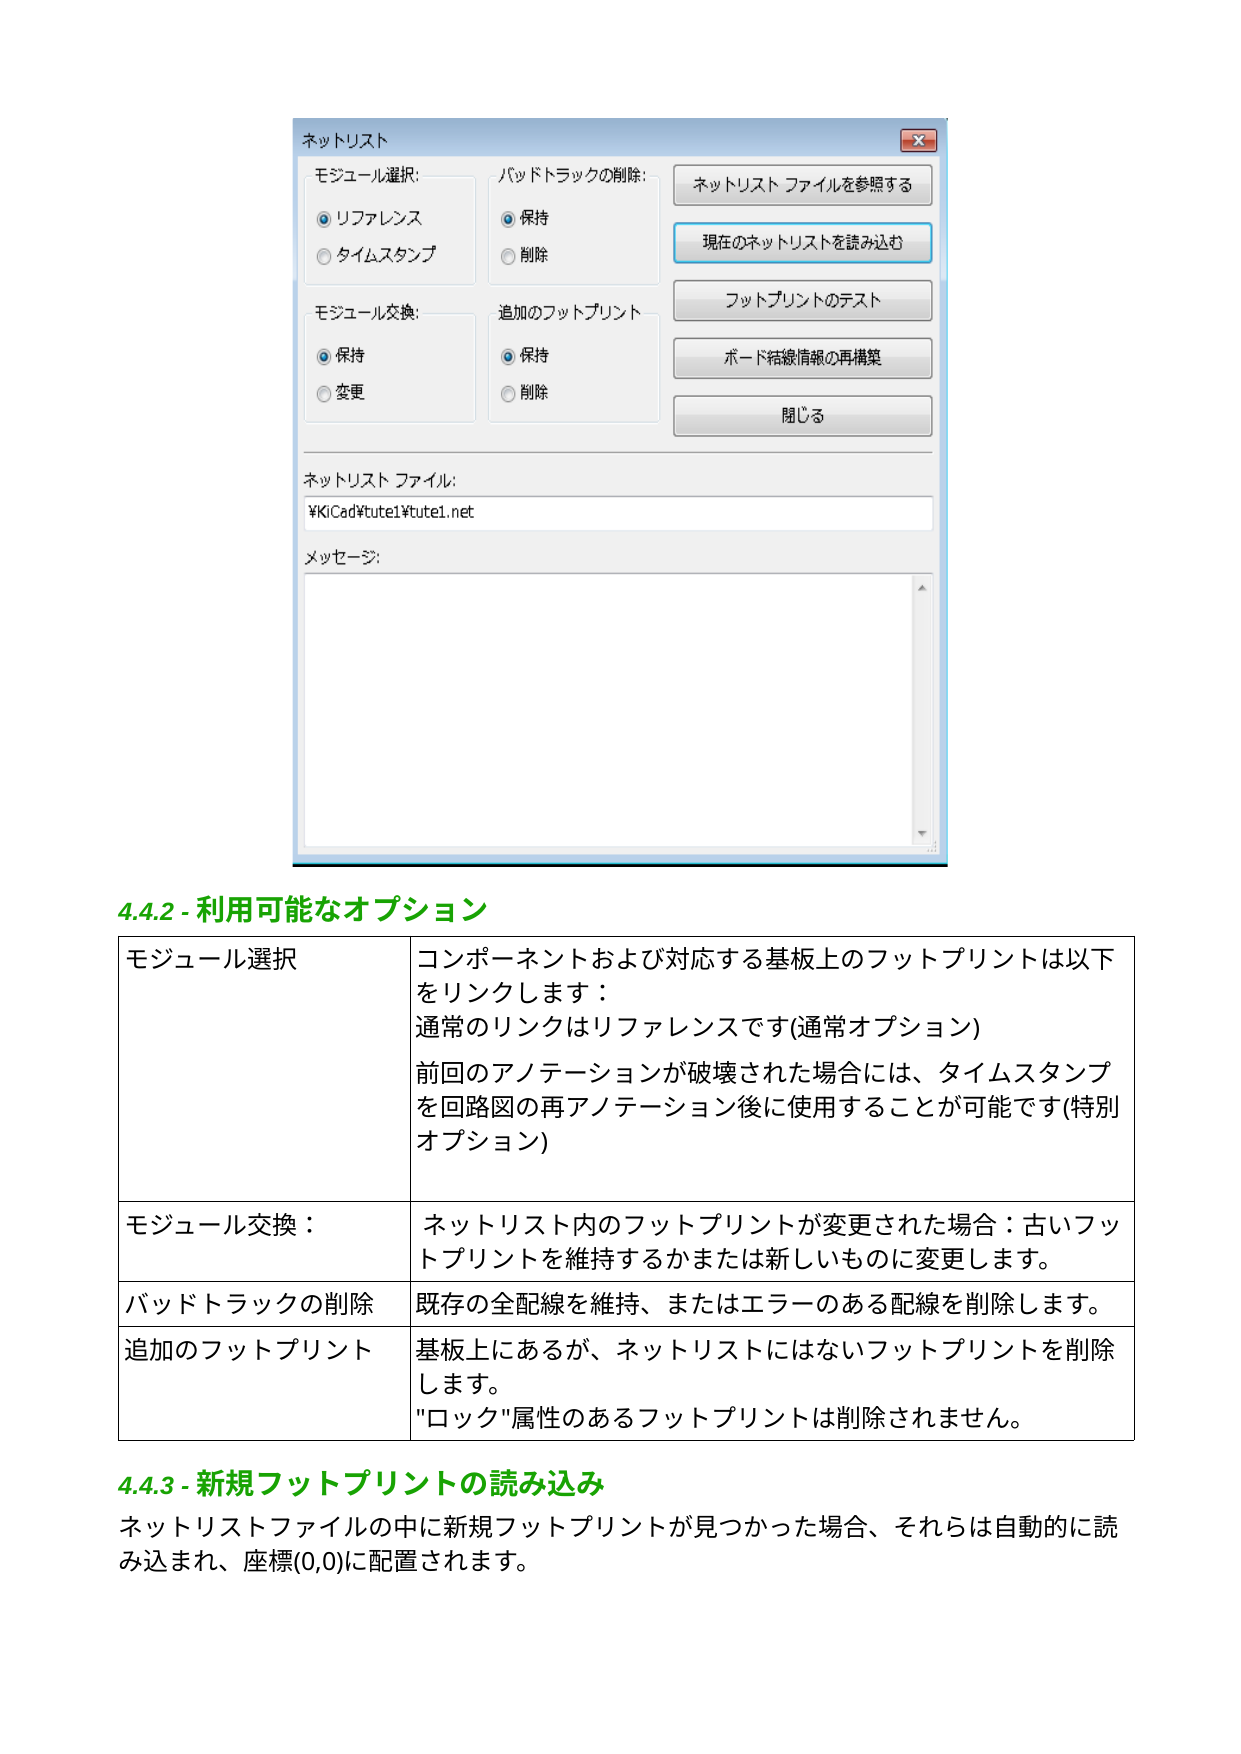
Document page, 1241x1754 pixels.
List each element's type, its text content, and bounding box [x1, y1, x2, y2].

table_header モジュール選択 [119, 937, 410, 1201]
table_cell 追加のフットプリント [119, 1327, 410, 1440]
table_cell 既存の全配線を維持、またはエラーのある配線を削除します。 [411, 1282, 1134, 1326]
table_cell モジュール交換： [119, 1202, 410, 1281]
text ネットリストファイルの中に新規フットプリントが見つかった場合、それらは自動的に読み込まれ、座標(0,0)に配置されます。 [118, 1509, 1122, 1577]
table_cell ネットリスト内のフットプリントが変更された場合：古いフットプリントを維持するかまたは新しいものに変更します。 [411, 1202, 1134, 1281]
table_header コンポーネントおよび対応する基板上のフットプリントは以下をリンクします： 通常のリンクはリファレンスです(通常オプション) 前回のアノテーションが破壊された場合には、タイムスタンプを回路図の再アノテーション後に使用することが可能です(特別オプション) [411, 937, 1134, 1201]
table_cell バッドトラックの削除 [119, 1282, 410, 1326]
picture [292, 118, 948, 867]
table_cell 基板上にあるが、ネットリストにはないフットプリントを削除します。 "ロック"属性のあるフットプリントは削除されません。 [411, 1327, 1134, 1440]
subtitle 利用可能なオプション [118, 889, 1122, 929]
subtitle 新規フットプリントの読み込み [118, 1463, 1122, 1503]
